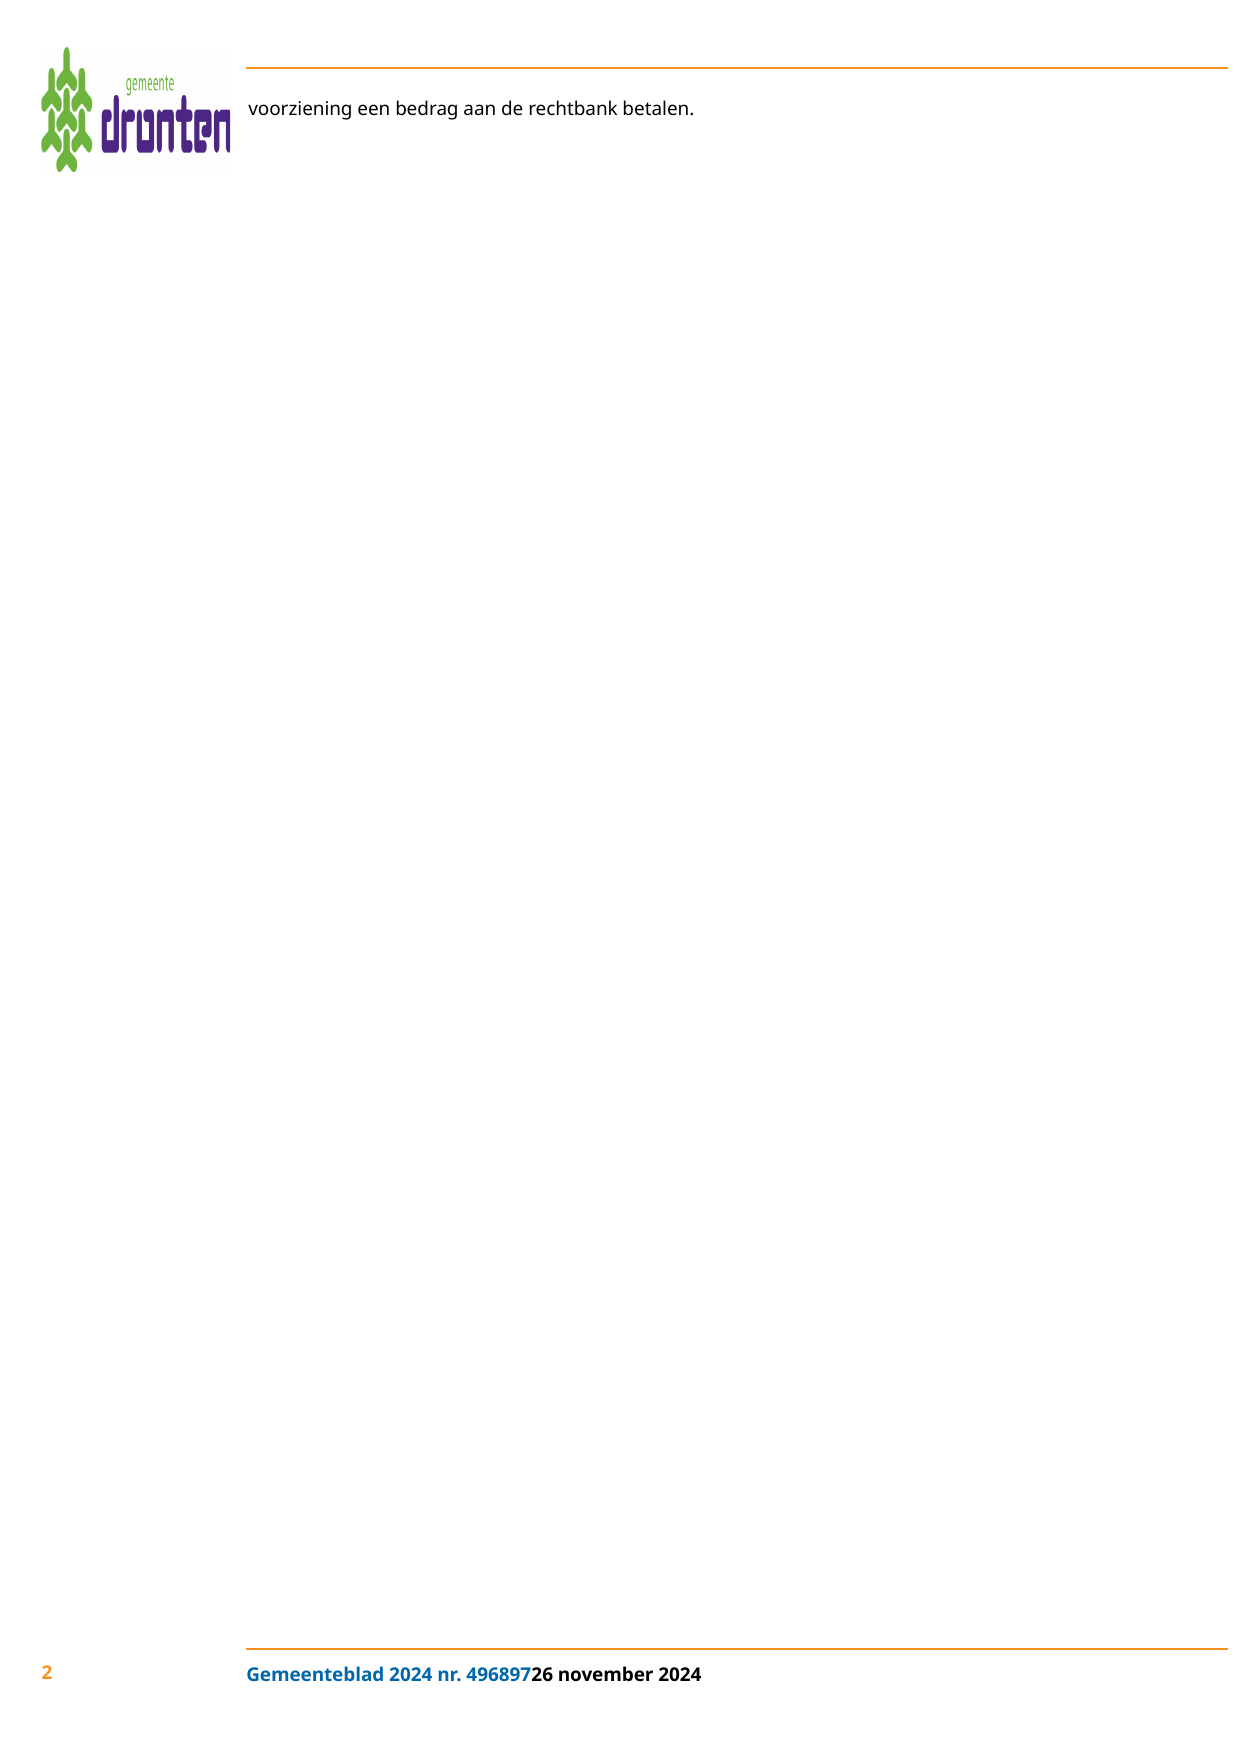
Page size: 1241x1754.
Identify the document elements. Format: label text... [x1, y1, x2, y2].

picture [41, 47, 231, 172]
text voorziening een bedrag aan de rechtbank betalen. [248, 95, 1152, 121]
